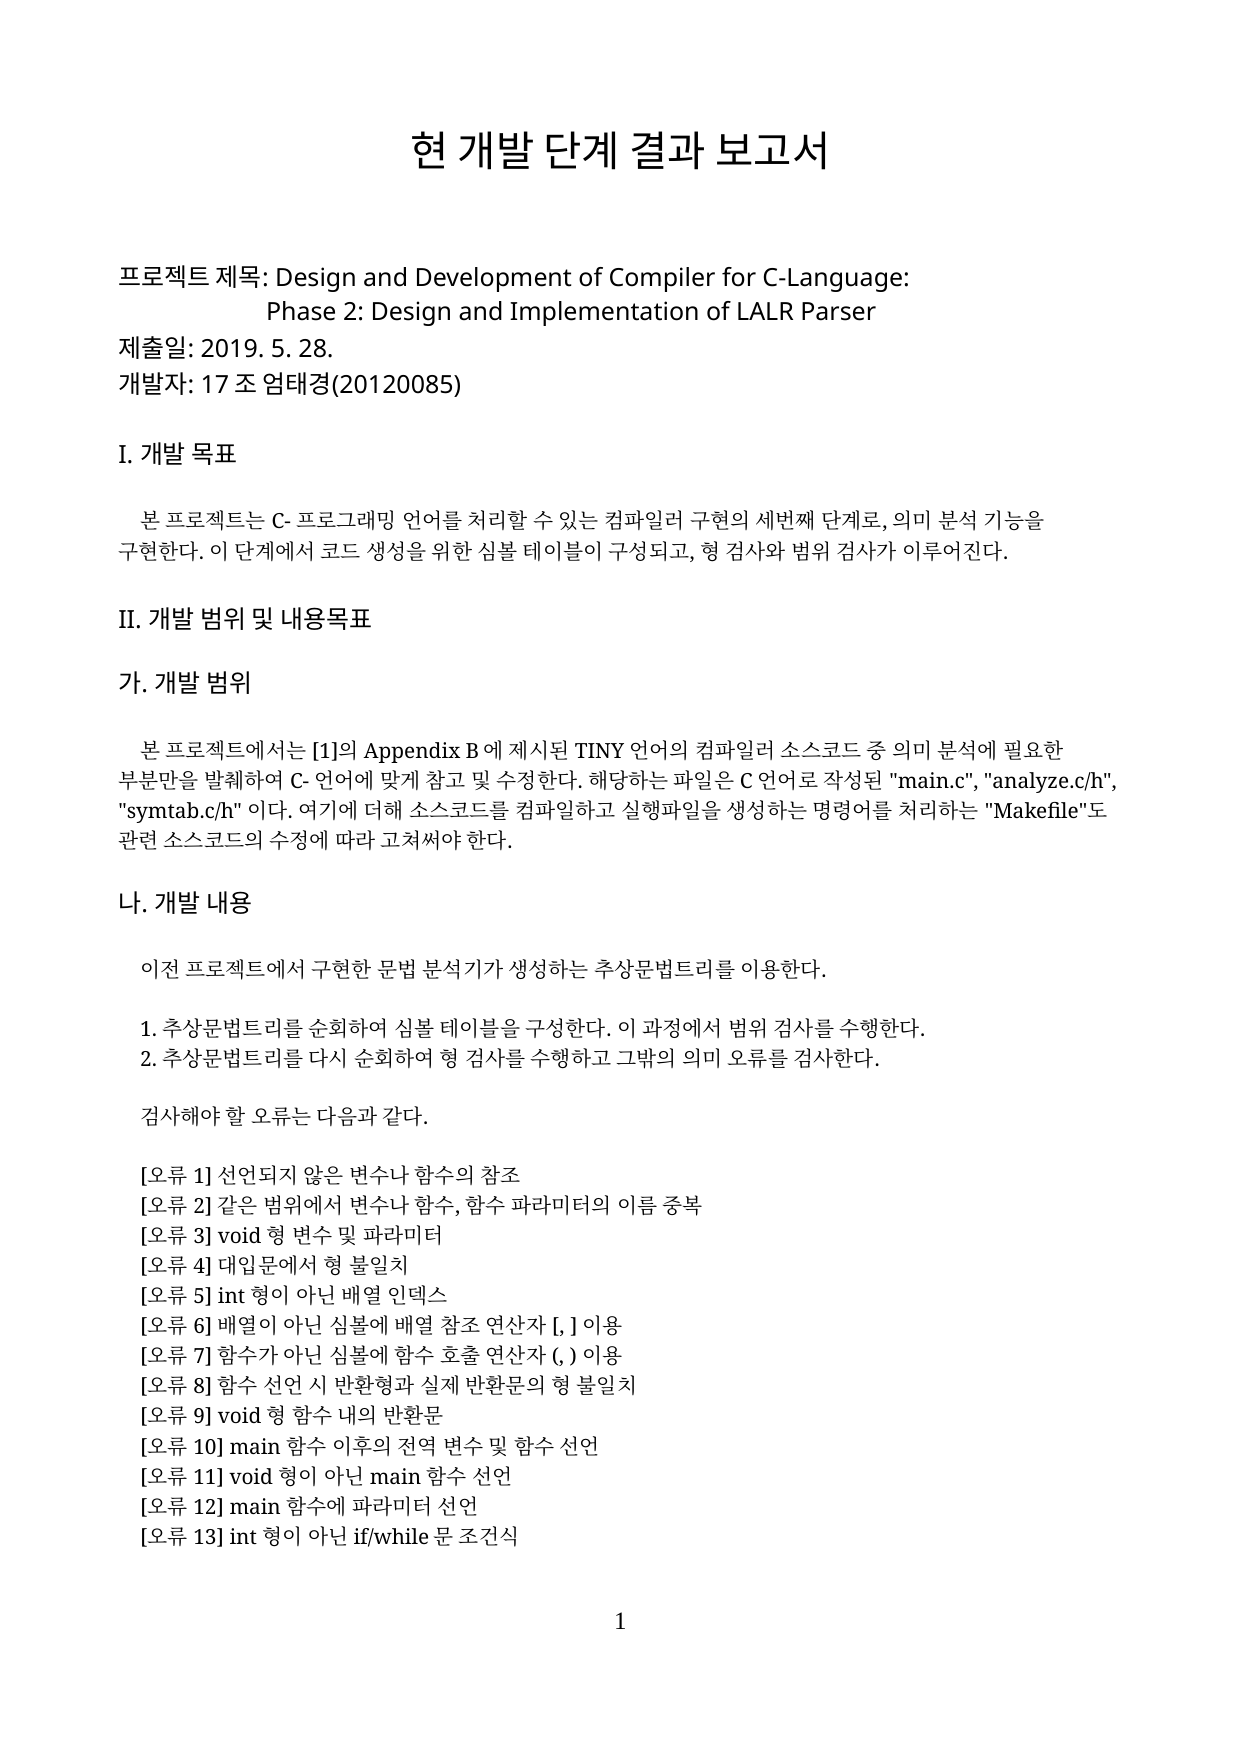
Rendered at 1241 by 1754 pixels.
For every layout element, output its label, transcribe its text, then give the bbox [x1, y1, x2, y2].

text [오류 1] 선언되지 않은 변수나 함수의 참조 [118, 1159, 1122, 1189]
text 가. 개발 범위 [118, 664, 1122, 700]
text [오류 6] 배열이 아닌 심볼에 배열 참조 연산자 [, ] 이용 [118, 1310, 1122, 1340]
text 이전 프로젝트에서 구현한 문법 분석기가 생성하는 추상문법트리를 이용한다. [118, 953, 1122, 983]
text [오류 10] main 함수 이후의 전역 변수 및 함수 선언 [118, 1430, 1122, 1460]
text 프로젝트 제목: Design and Development of Compiler for C-Language: [118, 258, 1122, 294]
text [오류 7] 함수가 아닌 심볼에 함수 호출 연산자 (, ) 이용 [118, 1340, 1122, 1370]
text [오류 13] int 형이 아닌 if/while문 조건식 [118, 1520, 1122, 1551]
text [오류 12] main 함수에 파라미터 선언 [118, 1490, 1122, 1520]
text 본 프로젝트는 C- 프로그래밍 언어를 처리할 수 있는 컴파일러 구현의 세번째 단계로, 의미 분석 기능을 구현한다. 이 단계에서 코드 생성을 위한 심볼 테이블이 구성되고, 형 검사와 범위 검사가 이루어진다. [118, 505, 1122, 565]
text 개발자: 17조 엄태경(20120085) [118, 364, 1122, 401]
text I. 개발 목표 [118, 435, 1122, 471]
text 제출일: 2019. 5. 28. [118, 328, 1122, 364]
text 검사해야 할 오류는 다음과 같다. [118, 1101, 1122, 1131]
text 나. 개발 내용 [118, 883, 1122, 919]
text [오류 3] void 형 변수 및 파라미터 [118, 1219, 1122, 1249]
text [오류 5] int 형이 아닌 배열 인덱스 [118, 1279, 1122, 1310]
text [오류 4] 대입문에서 형 불일치 [118, 1249, 1122, 1279]
text [오류 8] 함수 선언 시 반환형과 실제 반환문의 형 불일치 [118, 1370, 1122, 1400]
text 본 프로젝트에서는 [1]의 Appendix B에 제시된 TINY 언어의 컴파일러 소스코드 중 의미 분석에 필요한 부분만을 발췌하여 C- 언어에 맞게 참고 및 수정한다. 해당하는 파일은 C 언어로 작성된 "main.c", "analyze.c/h", "symtab.c/h" 이다. 여기에 더해 소스코드를 컴파일하고 실행파일을 생성하는 명령어를 처리하는 "Makefile"도 관련 소스코드의 수정에 따라 고쳐써야 한다. [118, 734, 1122, 855]
text 현 개발 단계 결과 보고서 [118, 118, 1122, 178]
text 2. 추상문법트리를 다시 순회하여 형 검사를 수행하고 그밖의 의미 오류를 검사한다. [118, 1042, 1122, 1072]
text II. 개발 범위 및 내용목표 [118, 599, 1122, 636]
text 1. 추상문법트리를 순회하여 심볼 테이블을 구성한다. 이 과정에서 범위 검사를 수행한다. [118, 1012, 1122, 1042]
text Phase 2: Design and Implementation of LALR Parser [118, 294, 1122, 328]
text [오류 2] 같은 범위에서 변수나 함수, 함수 파라미터의 이름 중복 [118, 1189, 1122, 1219]
text [오류 9] void 형 함수 내의 반환문 [118, 1400, 1122, 1430]
text [오류 11] void 형이 아닌 main 함수 선언 [118, 1460, 1122, 1490]
